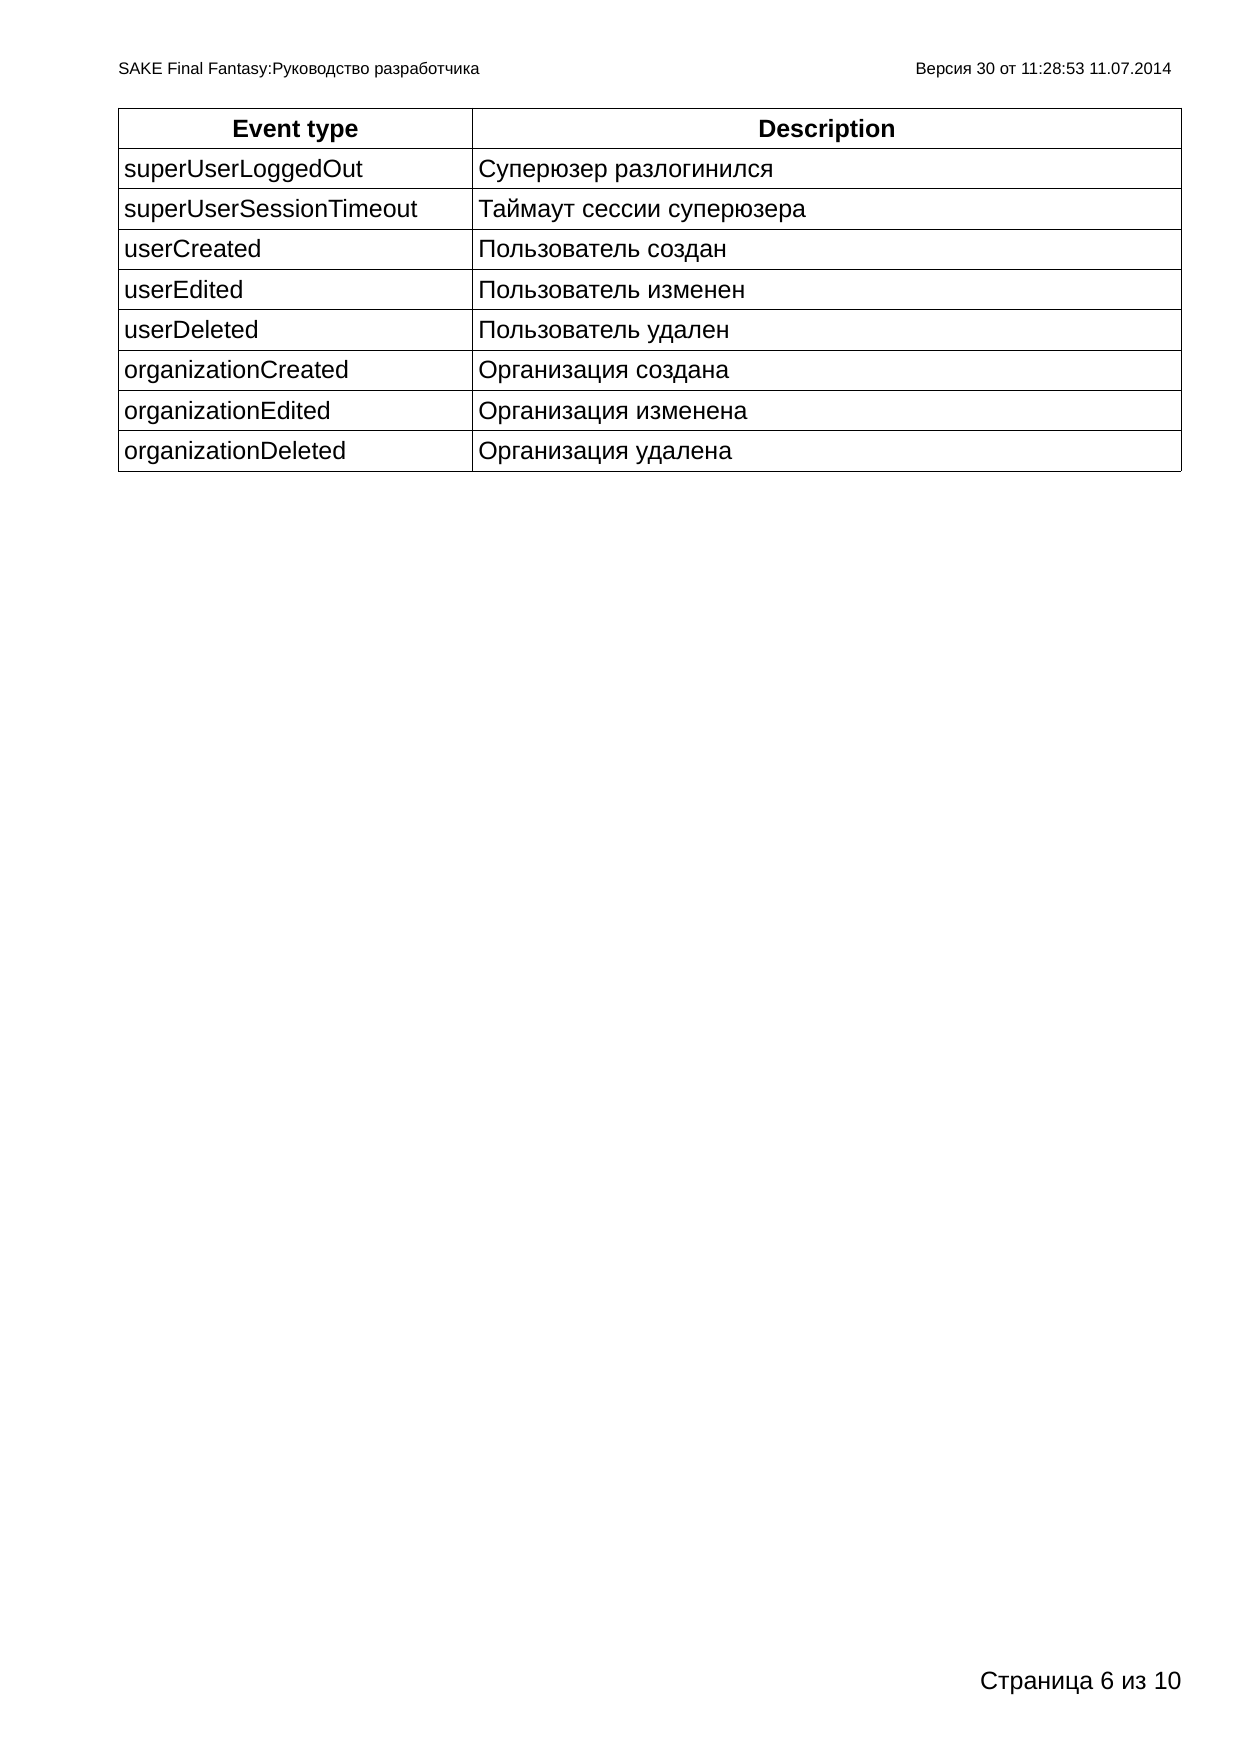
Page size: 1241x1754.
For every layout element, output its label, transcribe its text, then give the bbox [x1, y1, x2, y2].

table_cell userCreated [119, 230, 472, 269]
table_cell Пользователь изменен [473, 270, 1181, 309]
table_header Description [473, 109, 1181, 148]
table_cell organizationEdited [119, 391, 472, 430]
table_cell Организация удалена [473, 431, 1181, 471]
table_cell Организация создана [473, 351, 1181, 390]
table_cell organizationDeleted [119, 431, 472, 471]
table_cell Пользователь создан [473, 230, 1181, 269]
table_cell Суперюзер разлогинился [473, 149, 1181, 188]
table_header Event type [119, 109, 472, 148]
table_cell Таймаут сессии суперюзера [473, 189, 1181, 229]
table_cell superUserLoggedOut [119, 149, 472, 188]
table_cell Пользователь удален [473, 310, 1181, 349]
table_cell Организация изменена [473, 391, 1181, 430]
table_cell userEdited [119, 270, 472, 309]
table_cell superUserSessionTimeout [119, 189, 472, 229]
table_cell organizationCreated [119, 351, 472, 390]
table_cell userDeleted [119, 310, 472, 349]
